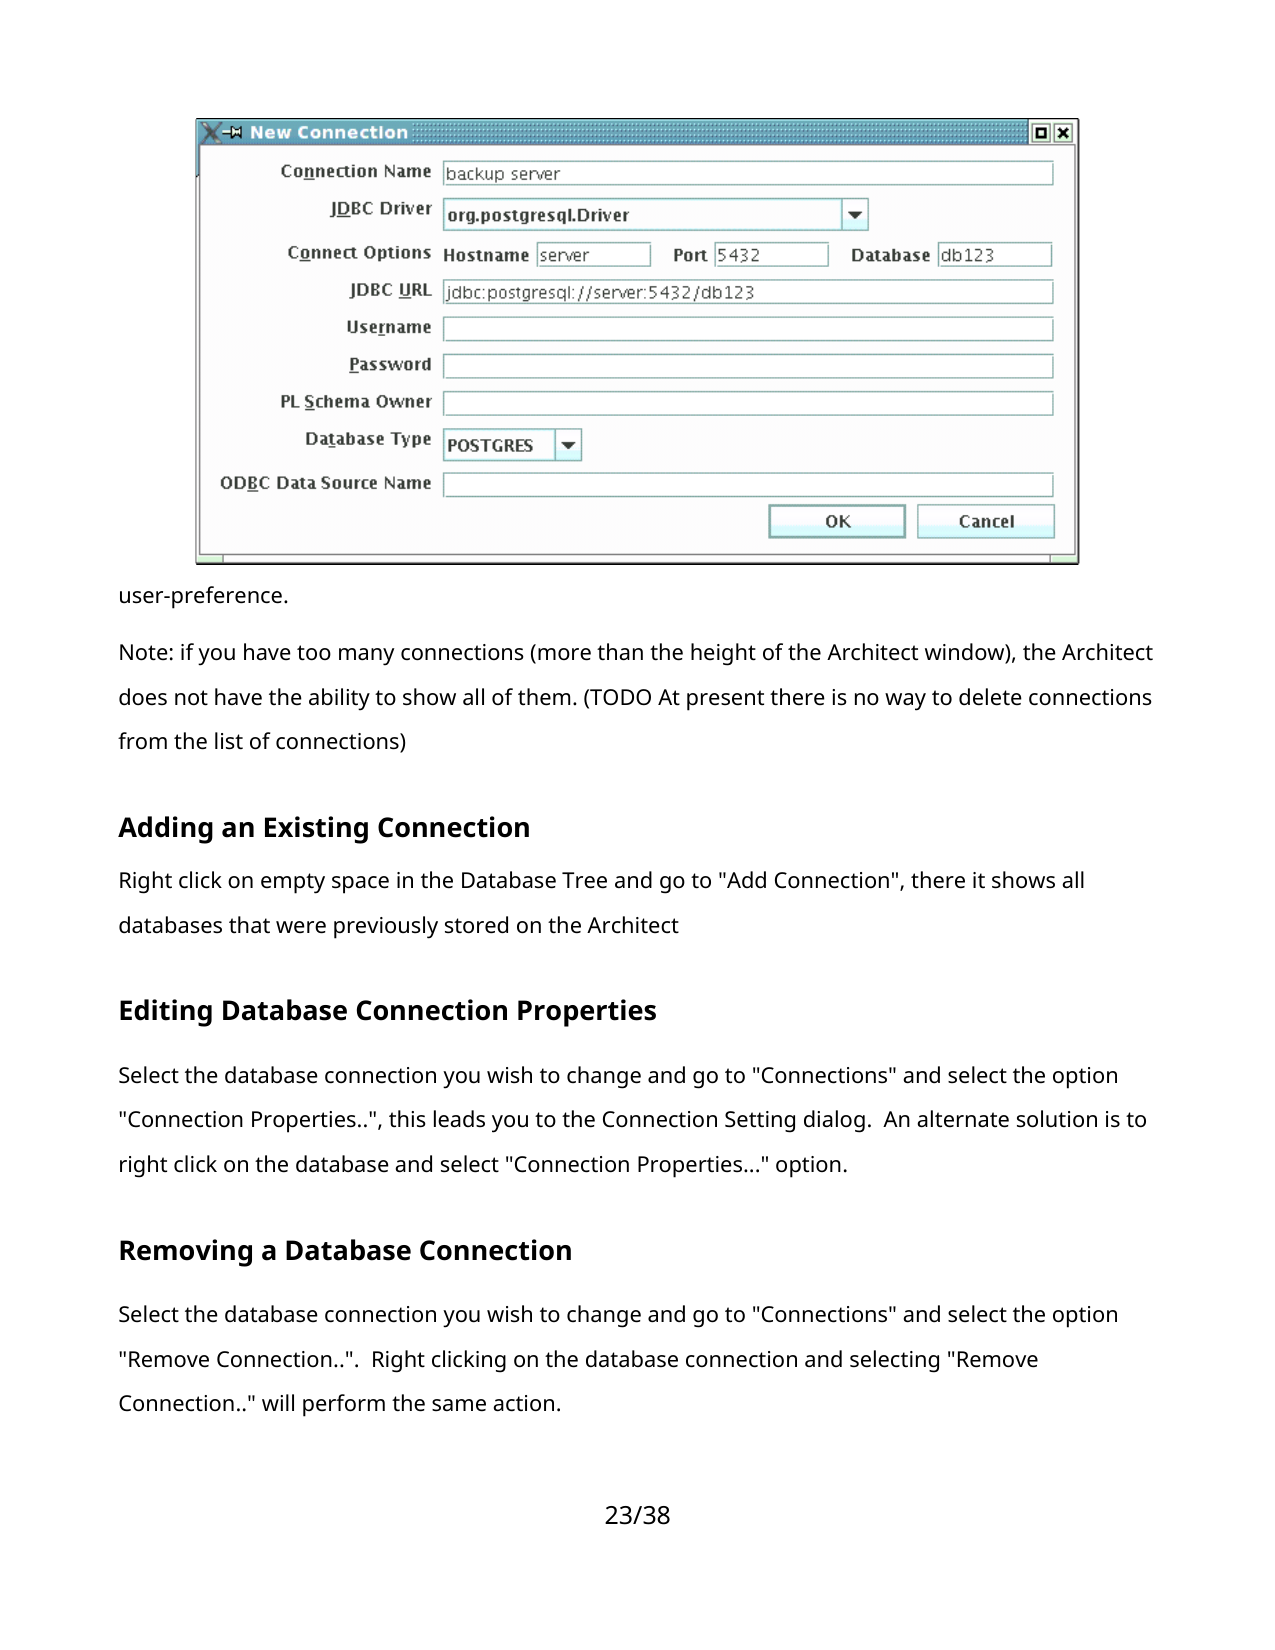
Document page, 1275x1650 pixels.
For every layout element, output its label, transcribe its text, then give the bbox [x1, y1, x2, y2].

text user-preference. [118, 565, 1157, 609]
subtitle Adding an Existing Connection [118, 808, 1157, 845]
text Right click on empty space in the Database Tree and go to "Add Connection", there it shows all databases that were previously stored on the Architect [118, 865, 1157, 939]
text Select the database connection you wish to change and go to "Connections" and select the option "Connection Properties..", this leads you to the Connection Setting dialog. An alternate solution is to right click on the database and select "Connection Properties..." option. [118, 1060, 1157, 1179]
subtitle Removing a Database Connection [118, 1231, 1157, 1268]
subtitle Editing Database Connection Properties [118, 992, 1157, 1029]
picture [195, 118, 1080, 565]
text Select the database connection you wish to change and go to "Connections" and select the option "Remove Connection..". Right clicking on the database connection and selecting "Remove Connection.." will perform the same action. [118, 1299, 1157, 1418]
text Note: if you have too many connections (more than the height of the Architect window), the Architect does not have the ability to show all of them. (TODO At present there is no way to delete connections from the list of connections) [118, 637, 1157, 756]
